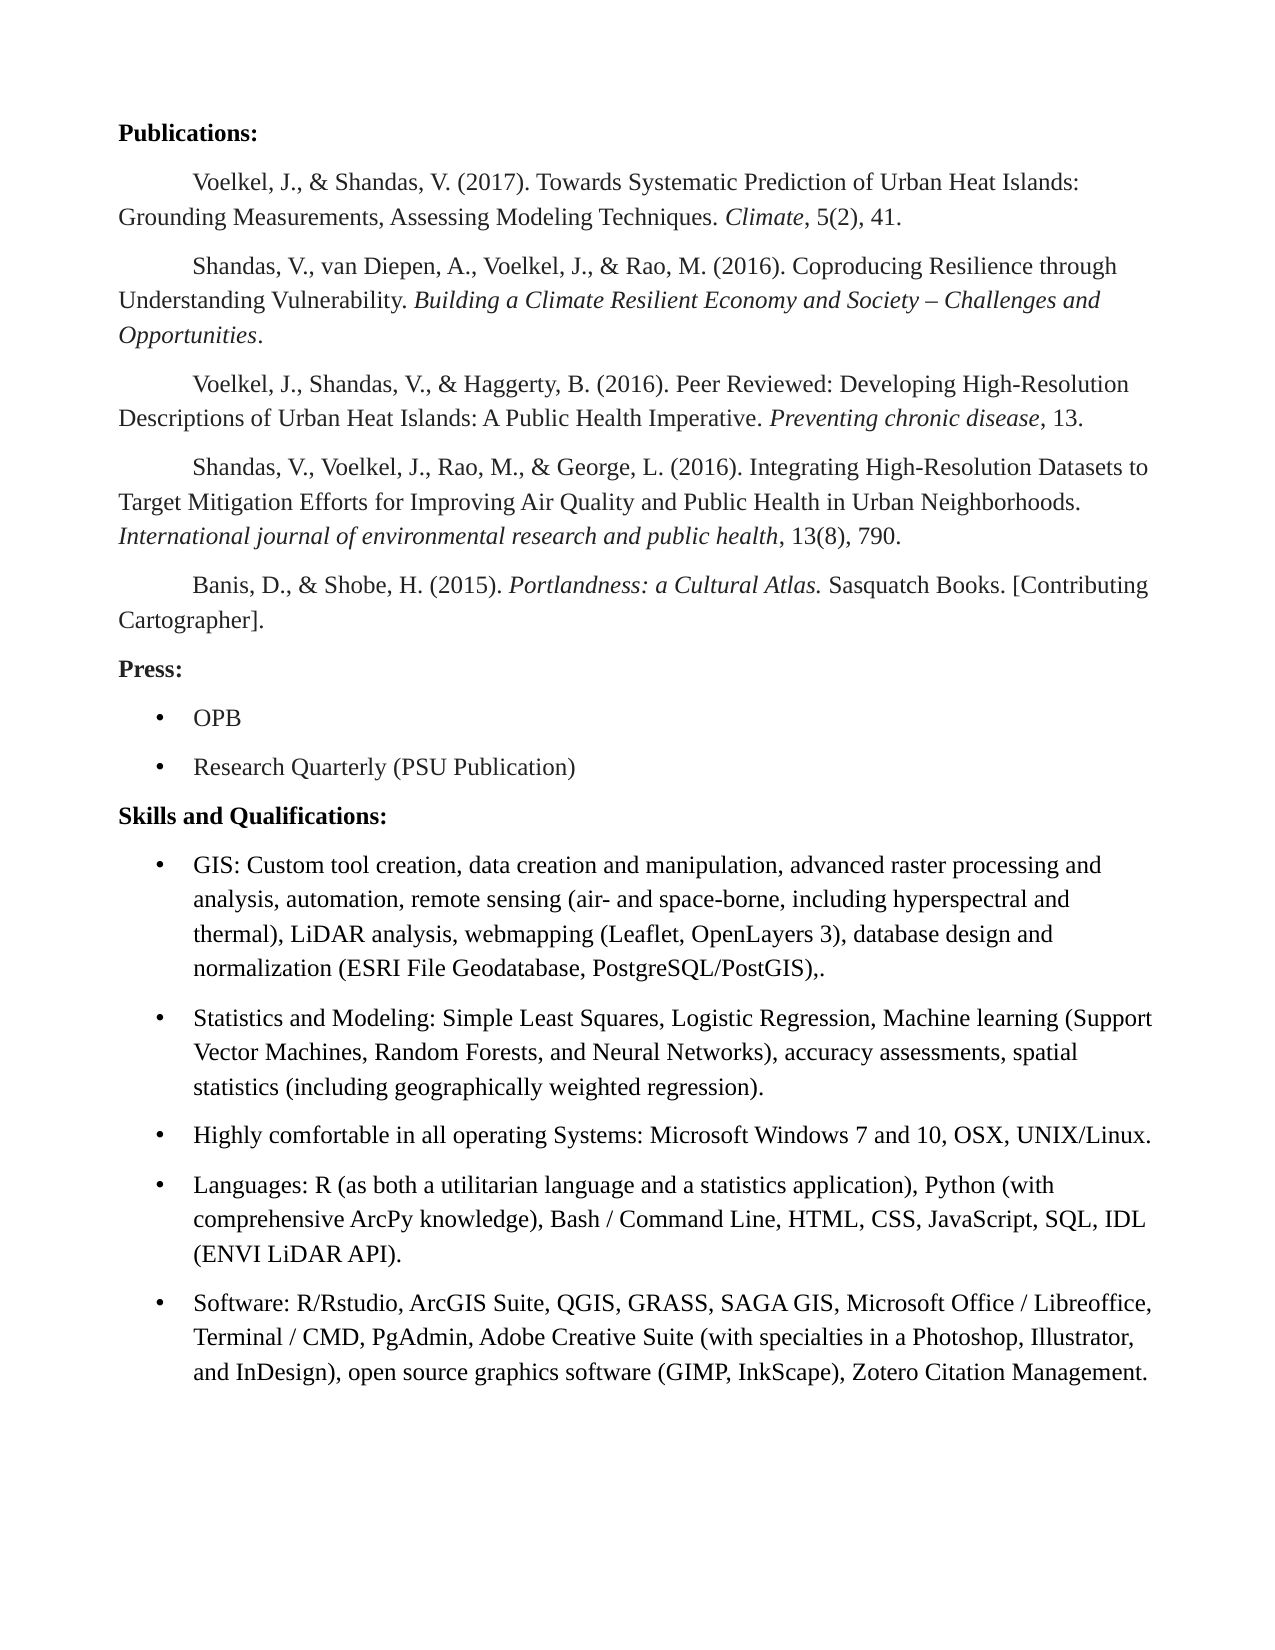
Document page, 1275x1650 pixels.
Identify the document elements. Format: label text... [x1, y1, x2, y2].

text Banis, D., & Shobe, H. (2015). Portlandness: a Cultural Atlas. Sasquatch Books. [Contributing Cartographer]. [118, 570, 1157, 633]
list OPB [156, 703, 1157, 732]
text Press: [118, 654, 1157, 683]
list GIS: Custom tool creation, data creation and manipulation, advanced raster processing and analysis, automation, remote sensing (air- and space-borne, including hyperspectral and thermal), LiDAR analysis, webmapping (Leaflet, OpenLayers 3), database design and normalization (ESRI File Geodatabase, PostgreSQL/PostGIS),. [156, 850, 1157, 982]
text Shandas, V., Voelkel, J., Rao, M., & George, L. (2016). Integrating High-Resolution Datasets to Target Mitigation Efforts for Improving Air Quality and Public Health in Urban Neighborhoods. International journal of environmental research and public health, 13(8), 790. [118, 452, 1157, 550]
list Languages: R (as both a utilitarian language and a statistics application), Python (with comprehensive ArcPy knowledge), Bash / Command Line, HTML, CSS, JavaScript, SQL, IDL (ENVI LiDAR API). [156, 1170, 1157, 1267]
list Highly comfortable in all operating Systems: Microsoft Windows 7 and 10, OSX, UNIX/Linux. [156, 1121, 1157, 1149]
list Statistics and Modeling: Simple Least Squares, Logistic Regression, Machine learning (Support Vector Machines, Random Forests, and Neural Networks), accuracy assessments, spatial statistics (including geographically weighted regression). [156, 1003, 1157, 1100]
text Voelkel, J., Shandas, V., & Haggerty, B. (2016). Peer Reviewed: Developing High-Resolution Descriptions of Urban Heat Islands: A Public Health Imperative. Preventing chronic disease, 13. [118, 369, 1157, 432]
list Software: R/Rstudio, ArcGIS Suite, QGIS, GRASS, SAGA GIS, Microsoft Office / Libreoffice, Terminal / CMD, PgAdmin, Adobe Creative Suite (with specialties in a Photoshop, Illustrator, and InDesign), open source graphics software (GIMP, InkScape), Zotero Citation Management. [156, 1288, 1157, 1385]
text Publications: [118, 118, 1157, 147]
list Research Quarterly (PSU Publication) [156, 752, 1157, 781]
text Shandas, V., van Diepen, A., Voelkel, J., & Rao, M. (2016). Coproducing Resilience through Understanding Vulnerability. Building a Climate Resilient Economy and Society – Challenges and Opportunities. [118, 251, 1157, 348]
text Skills and Qualifications: [118, 801, 1157, 830]
text Voelkel, J., & Shandas, V. (2017). Towards Systematic Prediction of Urban Heat Islands: Grounding Measurements, Assessing Modeling Techniques. Climate, 5(2), 41. [118, 167, 1157, 230]
